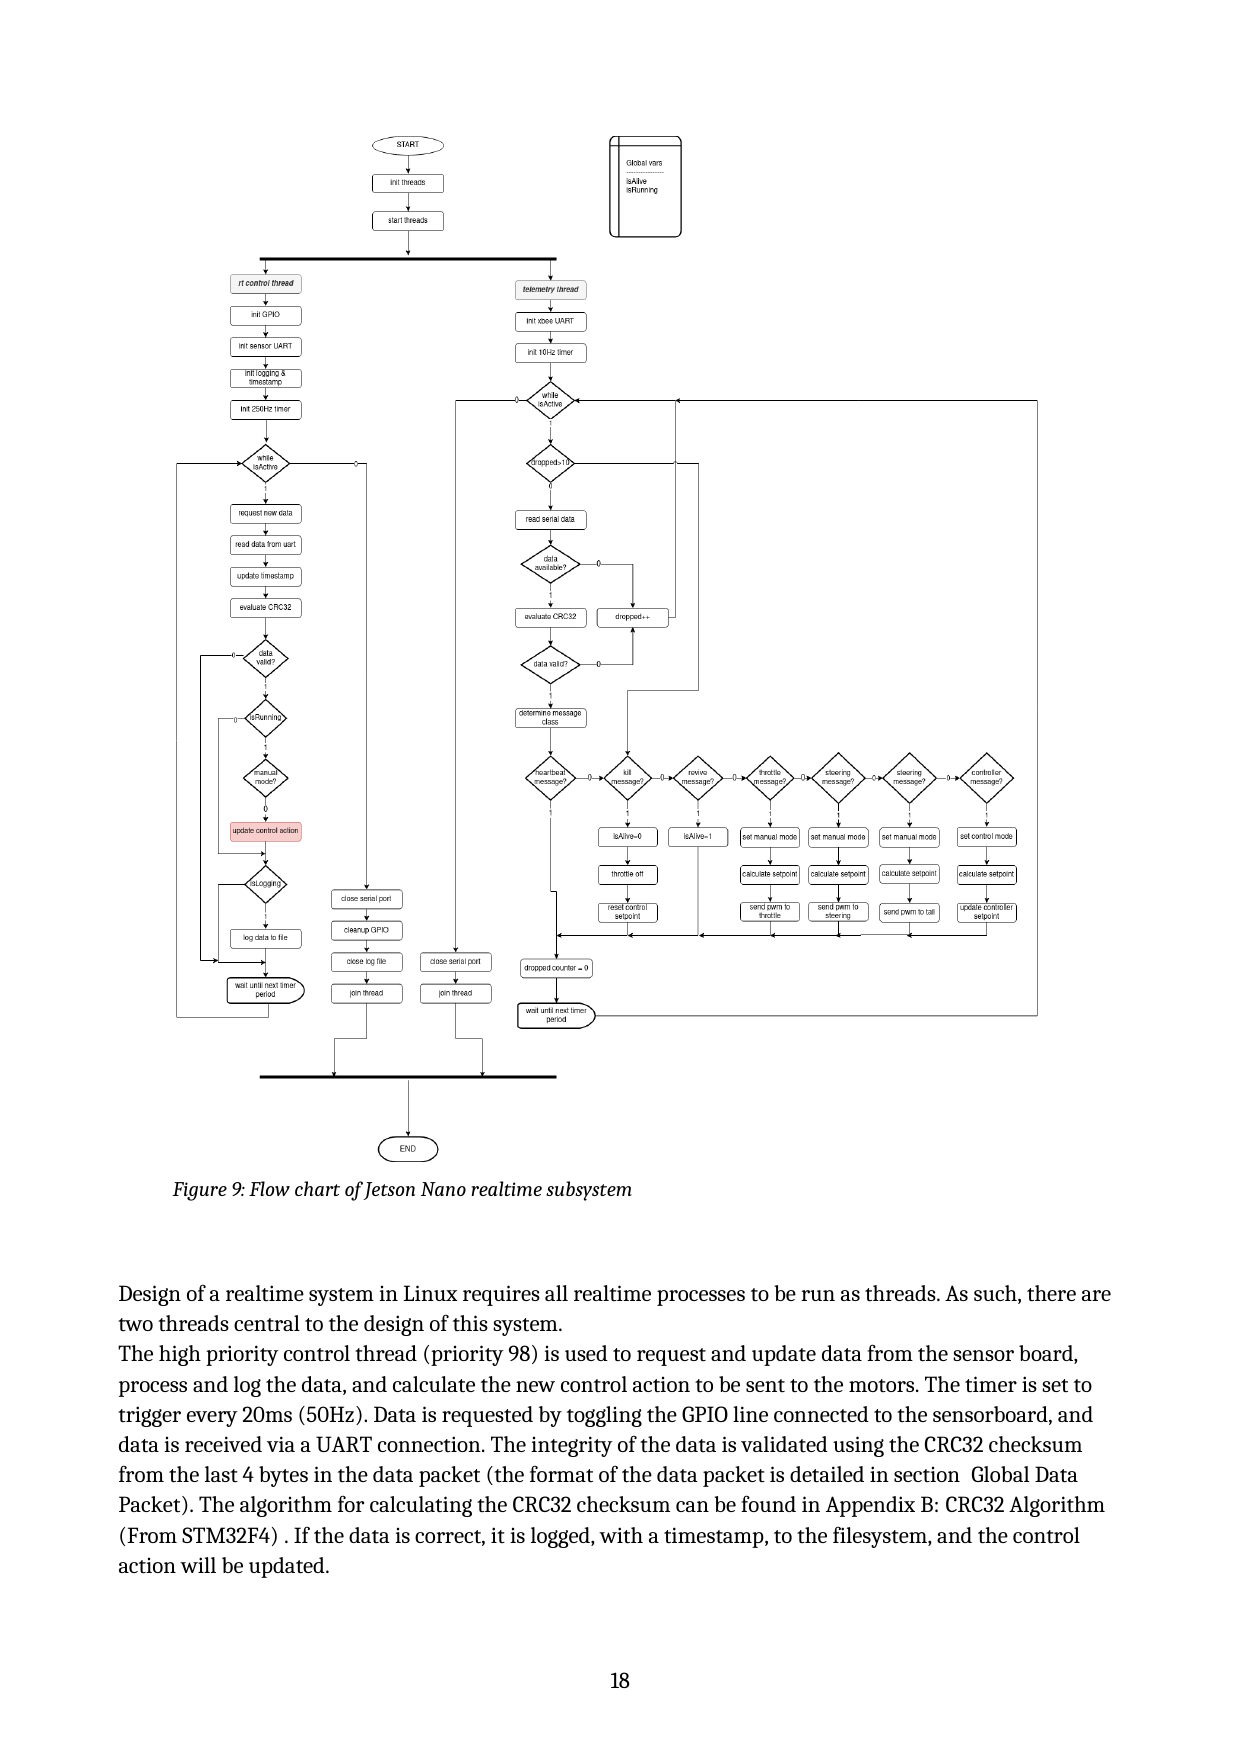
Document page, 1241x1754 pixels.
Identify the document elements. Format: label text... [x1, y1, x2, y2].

text The high priority control thread (priority 98) is used to request and update data from the sensor board, process and log the data, and calculate the new control action to be sent to the motors. The timer is set to trigger every 20ms (50Hz). Data is requested by toggling the GPIO line connected to the sensorboard, and data is received via a UART connection. The integrity of the data is validated using the CRC32 checksum from the last 4 bytes in the data packet (the format of the data packet is detailed in section Global Data Packet). The algorithm for calculating the CRC32 checksum can be found in Appendix B: CRC32 Algorithm (From STM32F4) . If the data is correct, it is logged, with a timestamp, to the filesystem, and the control action will be updated. [118, 1341, 1122, 1579]
text Figure 9: Flow chart of Jetson Nano realtime subsystem [173, 1162, 1041, 1202]
text Design of a realtime system in Linux requires all realtime processes to be run as threads. As such, there are two threads central to the design of this system. [118, 1281, 1122, 1337]
picture [172, 136, 1042, 1162]
